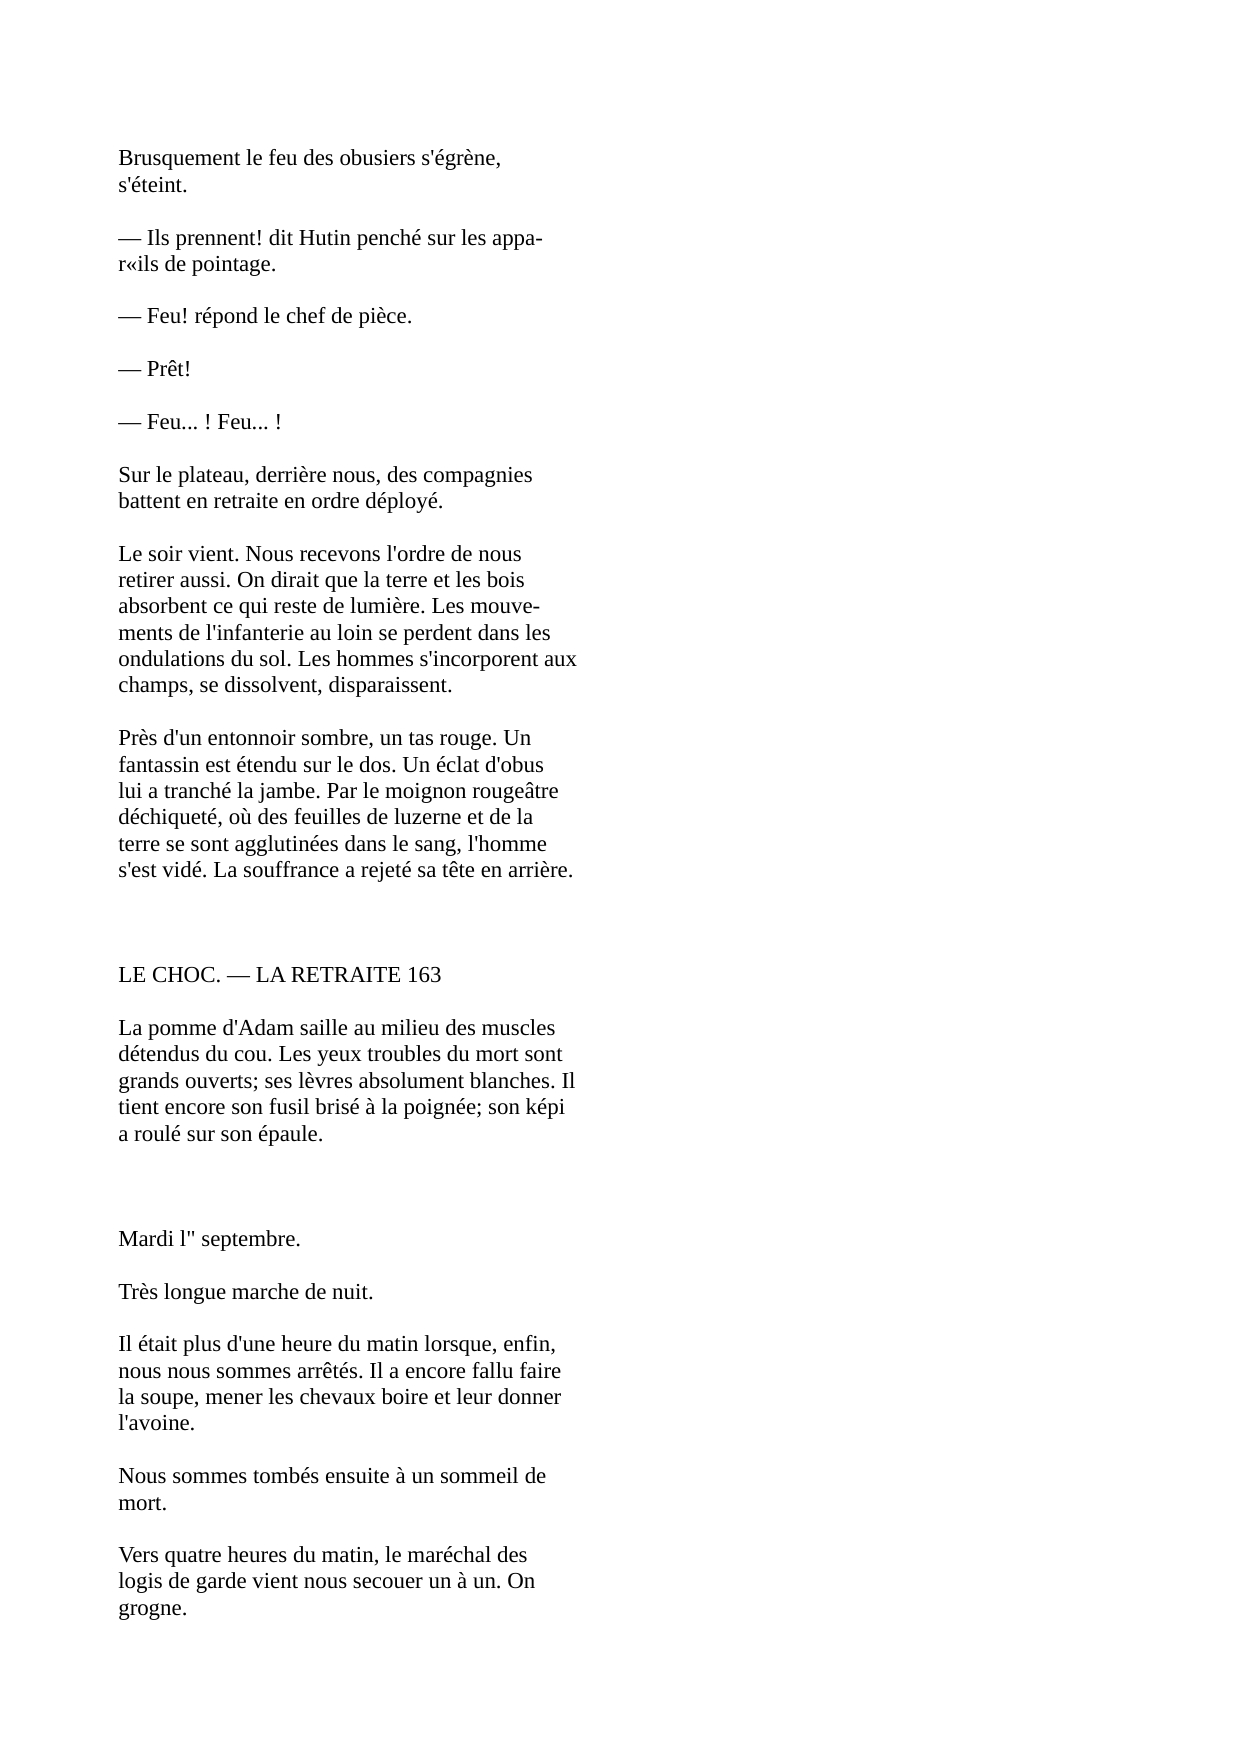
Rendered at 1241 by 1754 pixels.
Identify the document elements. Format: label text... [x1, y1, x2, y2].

text retirer aussi. On dirait que la terre et les bois [118, 566, 1122, 592]
text a roulé sur son épaule. [118, 1119, 1122, 1146]
text Mardi l" septembre. [118, 1225, 1122, 1251]
text la soupe, mener les chevaux boire et leur donner [118, 1383, 1122, 1409]
text grogne. [118, 1594, 1122, 1620]
text Près d'un entonnoir sombre, un tas rouge. Un [118, 724, 1122, 751]
text s'est vidé. La souffrance a rejeté sa tête en arrière. [118, 856, 1122, 882]
text — Feu... ! Feu... ! [118, 408, 1122, 434]
text s'éteint. [118, 171, 1122, 197]
text absorbent ce qui reste de lumière. Les mouve- [118, 592, 1122, 619]
text Nous sommes tombés ensuite à un sommeil de [118, 1462, 1122, 1488]
text La pomme d'Adam saille au milieu des muscles [118, 1014, 1122, 1041]
text Sur le plateau, derrière nous, des compagnies [118, 461, 1122, 487]
text grands ouverts; ses lèvres absolument blanches. Il [118, 1067, 1122, 1093]
text l'avoine. [118, 1409, 1122, 1436]
text lui a tranché la jambe. Par le moignon rougeâtre [118, 777, 1122, 803]
text — Ils prennent! dit Hutin penché sur les appa- [118, 223, 1122, 250]
text nous nous sommes arrêtés. Il a encore fallu faire [118, 1357, 1122, 1383]
text déchiqueté, où des feuilles de luzerne et de la [118, 803, 1122, 830]
text r«ils de pointage. [118, 250, 1122, 276]
text ondulations du sol. Les hommes s'incorporent aux [118, 645, 1122, 672]
text terre se sont agglutinées dans le sang, l'homme [118, 830, 1122, 856]
text Brusquement le feu des obusiers s'égrène, [118, 144, 1122, 171]
text champs, se dissolvent, disparaissent. [118, 672, 1122, 698]
text tient encore son fusil brisé à la poignée; son képi [118, 1093, 1122, 1119]
text Il était plus d'une heure du matin lorsque, enfin, [118, 1330, 1122, 1357]
text fantassin est étendu sur le dos. Un éclat d'obus [118, 751, 1122, 777]
text battent en retraite en ordre déployé. [118, 487, 1122, 513]
text logis de garde vient nous secouer un à un. On [118, 1568, 1122, 1594]
text — Prêt! [118, 355, 1122, 382]
text Le soir vient. Nous recevons l'ordre de nous [118, 540, 1122, 566]
text détendus du cou. Les yeux troubles du mort sont [118, 1041, 1122, 1067]
text Vers quatre heures du matin, le maréchal des [118, 1541, 1122, 1568]
text LE CHOC. — LA RETRAITE 163 [118, 961, 1122, 988]
text Très longue marche de nuit. [118, 1278, 1122, 1304]
text ments de l'infanterie au loin se perdent dans les [118, 619, 1122, 645]
text — Feu! répond le chef de pièce. [118, 303, 1122, 329]
text mort. [118, 1488, 1122, 1515]
